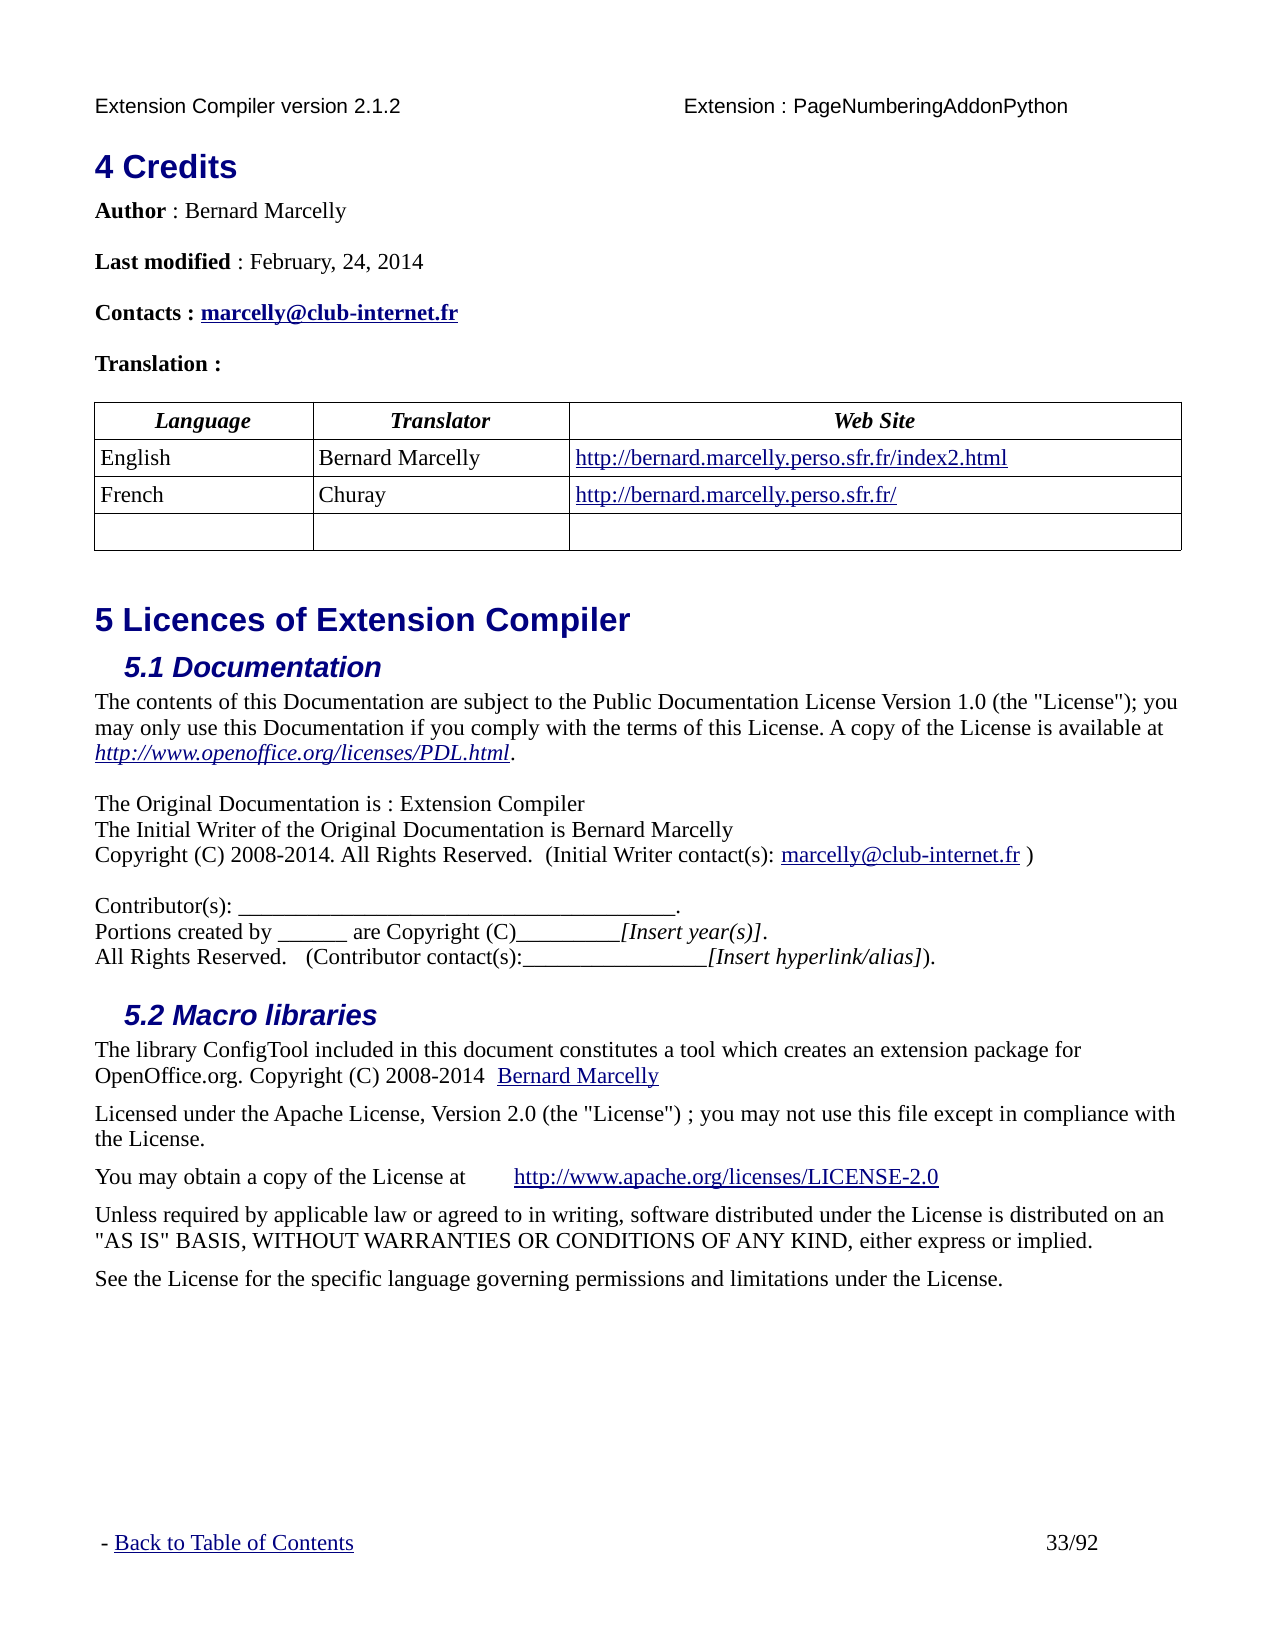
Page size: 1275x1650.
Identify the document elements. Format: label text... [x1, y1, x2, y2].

text Copyright (C) 2008-2014. All Rights Reserved. (Initial Writer contact(s): marcelly@club-internet.fr ) [94, 842, 1181, 868]
table_cell [314, 514, 569, 550]
text Contacts : marcelly@club-internet.fr [94, 299, 1181, 325]
text The library ConfigTool included in this document constitutes a tool which creates an extension package for OpenOffice.org. Copyright (C) 2008-2014 Bernard Marcelly [94, 1037, 1181, 1088]
text Translation : [94, 351, 1181, 376]
table_cell http://bernard.marcelly.perso.sfr.fr/index2.html [570, 440, 1181, 476]
subtitle Licences of Extension Compiler [94, 601, 1181, 638]
text Contributor(s): ______________________________________. [94, 893, 1181, 919]
table_header Translator [314, 403, 569, 439]
table_cell [95, 514, 313, 550]
table_cell French [95, 477, 313, 513]
text The contents of this Documentation are subject to the Public Documentation License Version 1.0 (the "License"); you may only use this Documentation if you comply with the terms of this License. A copy of the License is available at http://www.openoffice.org/licenses/PDL.html. [94, 689, 1181, 766]
table_header Web Site [570, 403, 1181, 439]
table_cell Churay [314, 477, 569, 513]
text Portions created by ______ are Copyright (C)_________[Insert year(s)]. [94, 919, 1181, 944]
text Licensed under the Apache License, Version 2.0 (the "License") ; you may not use this file except in compliance with the License. [94, 1101, 1181, 1152]
subtitle Macro libraries [124, 999, 1181, 1031]
table_cell [570, 514, 1181, 550]
subtitle Credits [94, 147, 1181, 185]
table_cell http://bernard.marcelly.perso.sfr.fr/ [570, 477, 1181, 513]
text The Initial Writer of the Original Documentation is Bernard Marcelly [94, 817, 1181, 842]
text All Rights Reserved. (Contributor contact(s):________________[Insert hyperlink/alias]). [94, 944, 1181, 970]
text The Original Documentation is : Extension Compiler [94, 791, 1181, 817]
text Unless required by applicable law or agreed to in writing, software distributed under the License is distributed on an "AS IS" BASIS, WITHOUT WARRANTIES OR CONDITIONS OF ANY KIND, either express or implied. [94, 1202, 1181, 1253]
table_cell Bernard Marcelly [314, 440, 569, 476]
text See the License for the specific language governing permissions and limitations under the License. [94, 1266, 1181, 1291]
table_cell English [95, 440, 313, 476]
text Author : Bernard Marcelly [94, 197, 1181, 223]
text You may obtain a copy of the License at http://www.apache.org/licenses/LICENSE-2.0 [94, 1164, 1181, 1190]
subtitle Documentation [124, 651, 1181, 683]
table_header Language [95, 403, 313, 439]
text Last modified : February, 24, 2014 [94, 248, 1181, 274]
